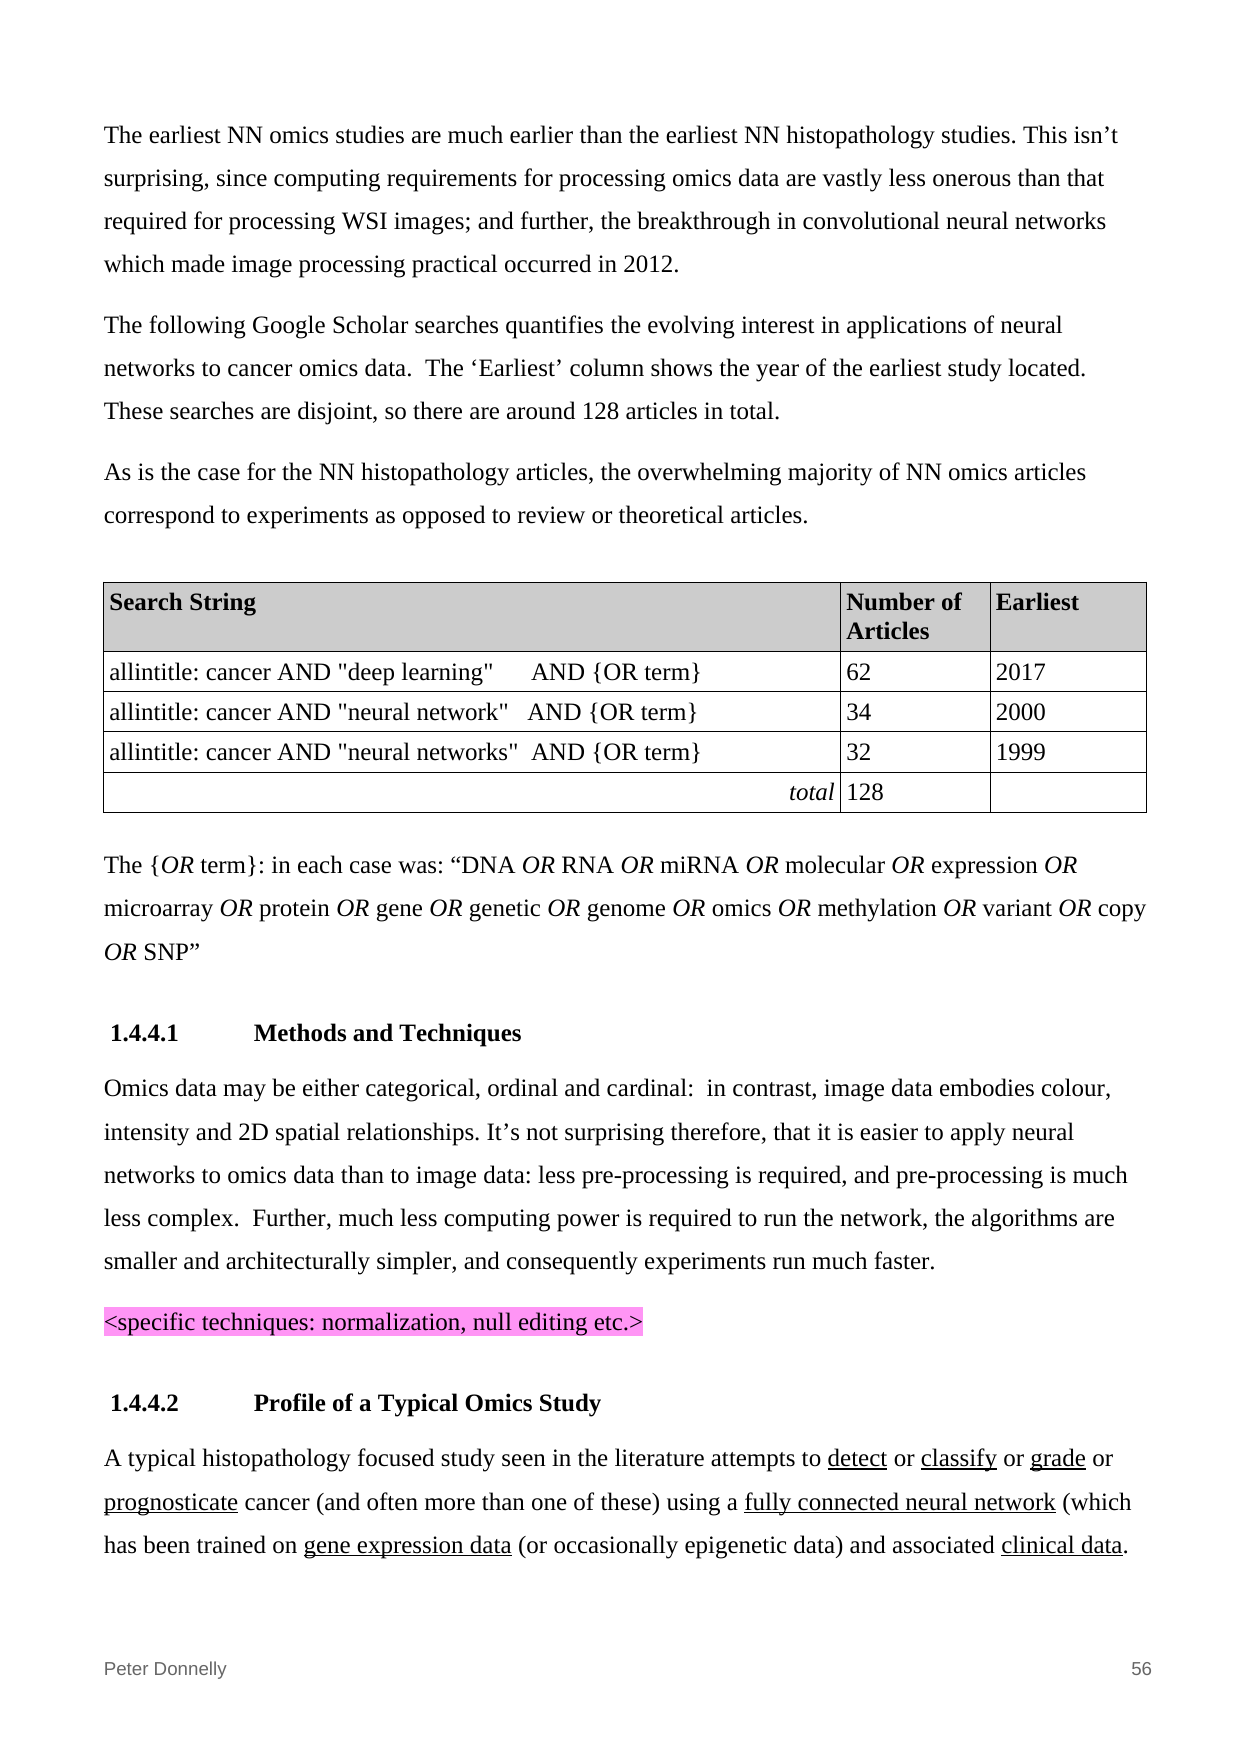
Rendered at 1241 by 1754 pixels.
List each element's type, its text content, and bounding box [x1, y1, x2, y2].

text The earliest NN omics studies are much earlier than the earliest NN histopathology studies. This isn’t surprising, since computing requirements for processing omics data are vastly less onerous than that required for processing WSI images; and further, the breakthrough in convolutional neural networks which made image processing practical occurred in 2012. [103, 120, 1146, 278]
table_cell [991, 773, 1146, 812]
text The following Google Scholar searches quantifies the evolving interest in applications of neural networks to cancer omics data. The ‘Earliest’ column shows the year of the earliest study located. These searches are disjoint, so there are around 128 articles in total. [103, 310, 1146, 425]
subtitle Profile of a Typical Omics Study [103, 1388, 1146, 1417]
table_cell 62 [841, 652, 990, 691]
table_cell 1999 [991, 732, 1146, 772]
text A typical histopathology focused study seen in the literature attempts to detect or classify or grade or prognosticate cancer (and often more than one of these) using a fully connected neural network (which has been trained on gene expression data (or occasionally epigenetic data) and associated clinical data. [103, 1443, 1146, 1558]
table_cell 34 [841, 692, 990, 731]
table_cell 2000 [991, 692, 1146, 731]
table_header Earliest [991, 583, 1146, 651]
text As is the case for the NN histopathology articles, the overwhelming majority of NN omics articles correspond to experiments as opposed to review or theoretical articles. [103, 457, 1146, 529]
table_cell 128 [841, 773, 990, 812]
table_cell 2017 [991, 652, 1146, 691]
text Omics data may be either categorical, ordinal and cardinal: in contrast, image data embodies colour, intensity and 2D spatial relationships. It’s not surprising therefore, that it is easier to apply neural networks to omics data than to image data: less pre-processing is required, and pre-processing is much less complex. Further, much less computing power is required to run the network, the algorithms are smaller and architecturally simpler, and consequently experiments run much faster. [103, 1073, 1146, 1275]
table_header Number of Articles [841, 583, 990, 651]
table_cell allintitle: cancer AND "deep learning" AND {OR term} [104, 652, 840, 691]
text The {OR term}: in each case was: “DNA OR RNA OR miRNA OR molecular OR expression OR microarray OR protein OR gene OR genetic OR genome OR omics OR methylation OR variant OR copy OR SNP” [103, 850, 1146, 965]
table_cell total [104, 773, 840, 812]
subtitle Methods and Techniques [103, 1018, 1146, 1047]
table_header Search String [104, 583, 840, 651]
table_cell allintitle: cancer AND "neural networks" AND {OR term} [104, 732, 840, 772]
table_cell 32 [841, 732, 990, 772]
table_cell allintitle: cancer AND "neural network" AND {OR term} [104, 692, 840, 731]
text <specific techniques: normalization, null editing etc.> [103, 1307, 1146, 1336]
